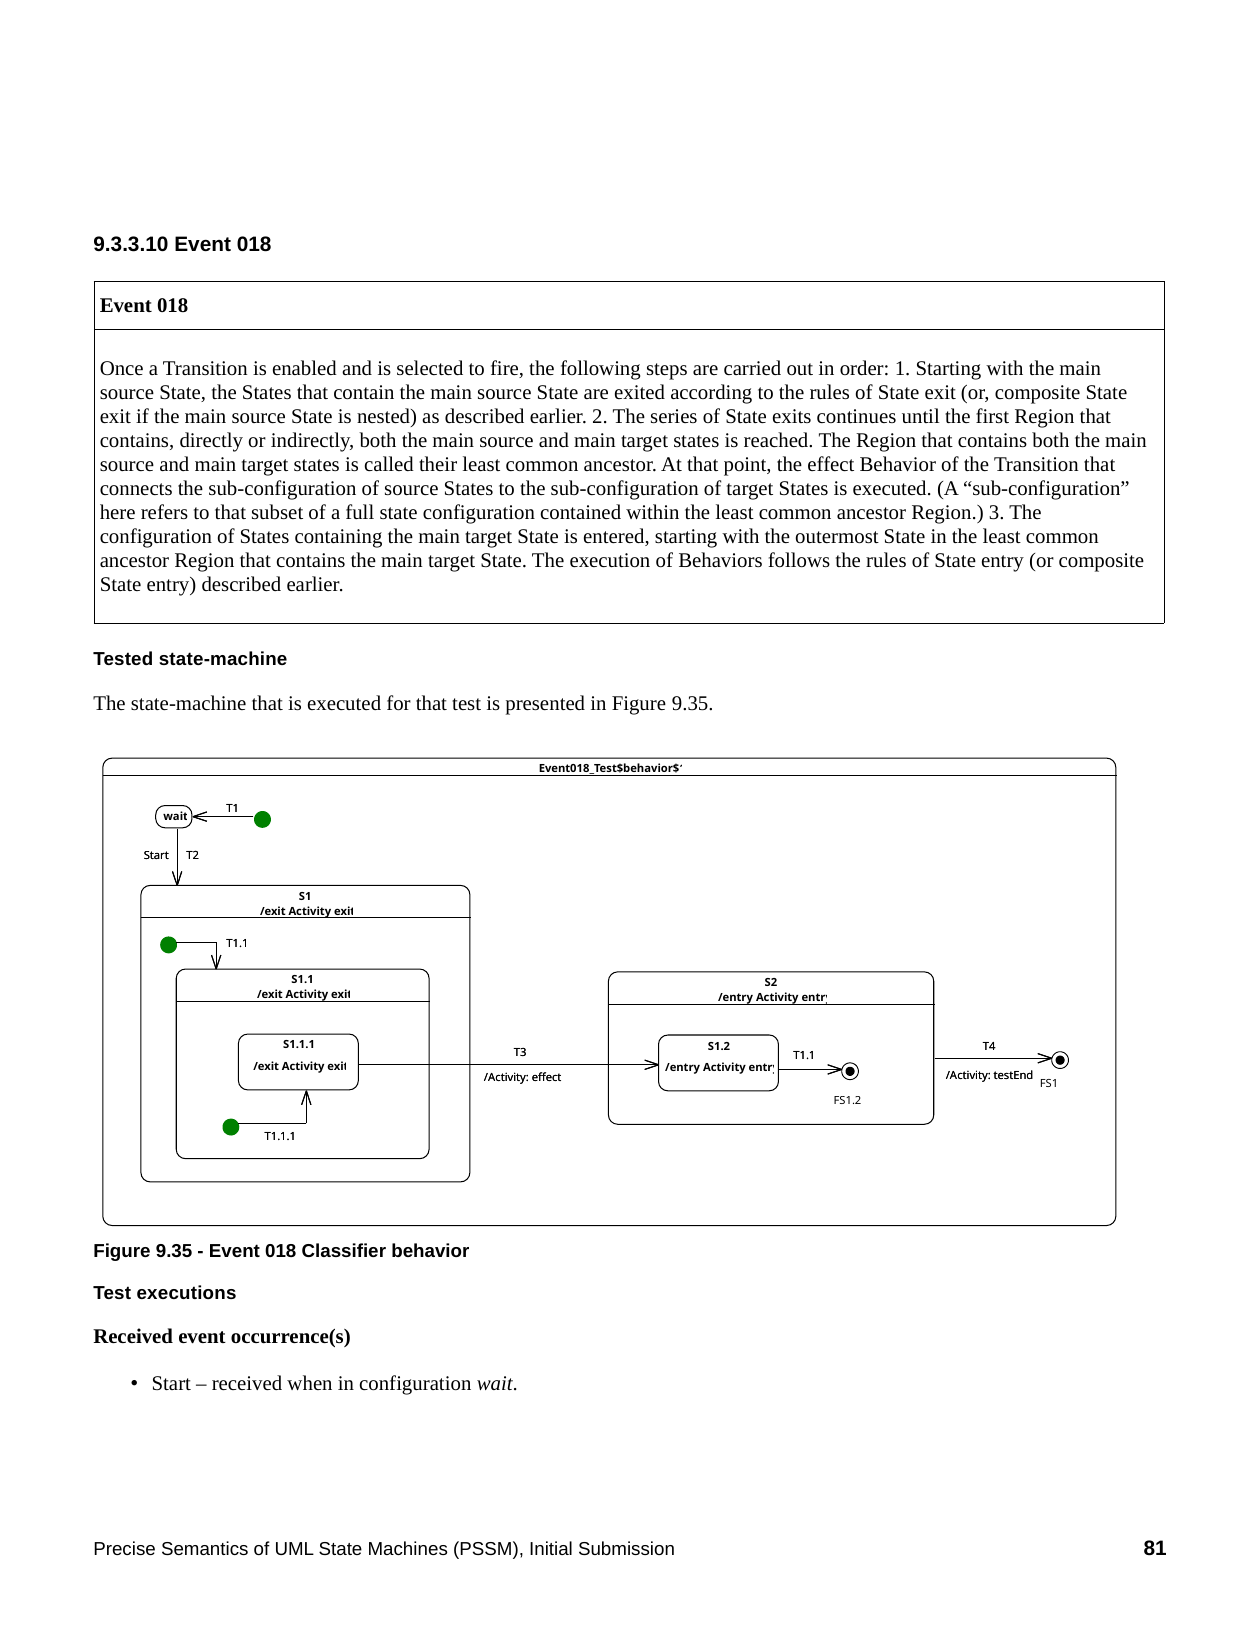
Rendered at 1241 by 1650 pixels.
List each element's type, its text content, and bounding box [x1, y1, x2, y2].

table_header Event 018 [95, 282, 1164, 329]
list Start – received when in configuration wait. [131, 1369, 1164, 1394]
subtitle Event 018 [93, 231, 1164, 256]
subtitle Test executions [93, 736, 1164, 1303]
text Received event occurrence(s) [93, 1324, 1164, 1348]
subtitle Tested state-machine [93, 648, 1164, 670]
table_cell Once a Transition is enabled and is selected to fire, the following steps are carried out in order: 1. Starting with the main source State, the States that contain the main source State are exited according to the rules of State exit (or, composite State exit if the main source State is nested) as described earlier. 2. The series of State exits continues until the first Region that contains, directly or indirectly, both the main source and main target states is reached. The Region that contains both the main source and main target states is called their least common ancestor. At that point, the effect Behavior of the Transition that connects the sub-configuration of source States to the sub-configuration of target States is executed. (A “sub-configuration” here refers to that subset of a full state configuration contained within the least common ancestor Region.) 3. The configuration of States containing the main target State is entered, starting with the outermost State in the least common ancestor Region that contains the main target State. The execution of Behaviors follows the rules of State entry (or composite State entry) described earlier. [95, 330, 1164, 623]
text Figure 9.35 - Event 018 Classifier behavior [93, 748, 1127, 1261]
text The state-machine that is executed for that test is presented in Figure 9.35. [93, 691, 1164, 715]
